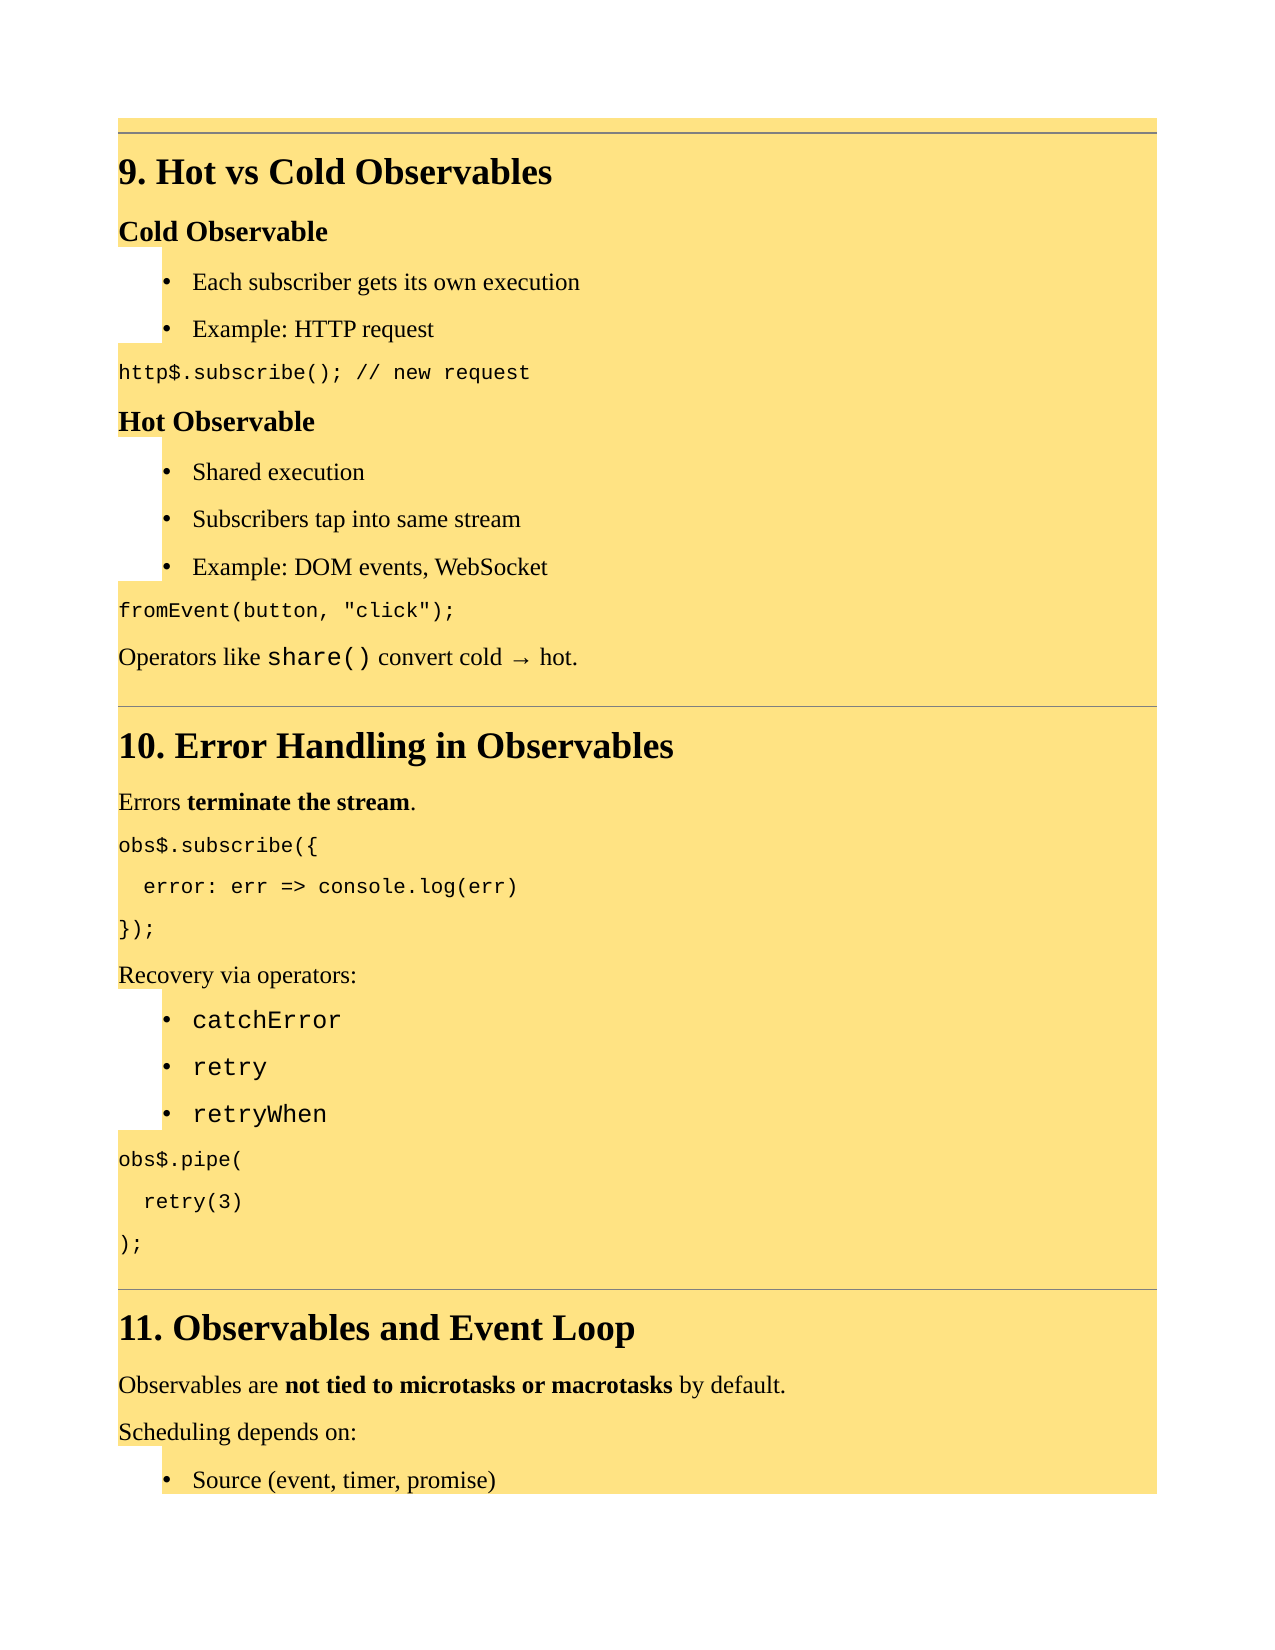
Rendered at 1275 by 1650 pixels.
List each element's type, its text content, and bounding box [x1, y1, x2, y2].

subtitle Hot Observable [118, 404, 1157, 437]
text obs$.pipe( [118, 1149, 1157, 1173]
text error: err => console.log(err) [118, 877, 1157, 900]
list Source (event, timer, promise) [162, 1465, 1157, 1494]
text ); [118, 1232, 1157, 1256]
text }); [118, 918, 1157, 942]
subtitle 11. Observables and Event Loop [118, 1306, 1157, 1349]
list retry [162, 1055, 1157, 1083]
list Subscribers tap into same stream [162, 504, 1157, 533]
list catchError [162, 1008, 1157, 1036]
text Scheduling depends on: [118, 1417, 1157, 1446]
list retryWhen [162, 1102, 1157, 1130]
list Example: HTTP request [162, 314, 1157, 343]
text Operators like share() convert cold → hot. [118, 642, 1157, 672]
subtitle Cold Observable [118, 214, 1157, 247]
subtitle 9. Hot vs Cold Observables [118, 149, 1157, 193]
subtitle 10. Error Handling in Observables [118, 723, 1157, 766]
list Shared execution [162, 457, 1157, 486]
text fromEvent(button, "click"); [118, 600, 1157, 623]
text obs$.subscribe({ [118, 835, 1157, 858]
text retry(3) [118, 1191, 1157, 1214]
text Recovery via operators: [118, 960, 1157, 989]
text Errors terminate the stream. [118, 787, 1157, 816]
list Each subscriber gets its own execution [162, 267, 1157, 296]
text Observables are not tied to microtasks or macrotasks by default. [118, 1370, 1157, 1399]
list Example: DOM events, WebSocket [162, 552, 1157, 581]
text http$.subscribe(); // new request [118, 362, 1157, 386]
